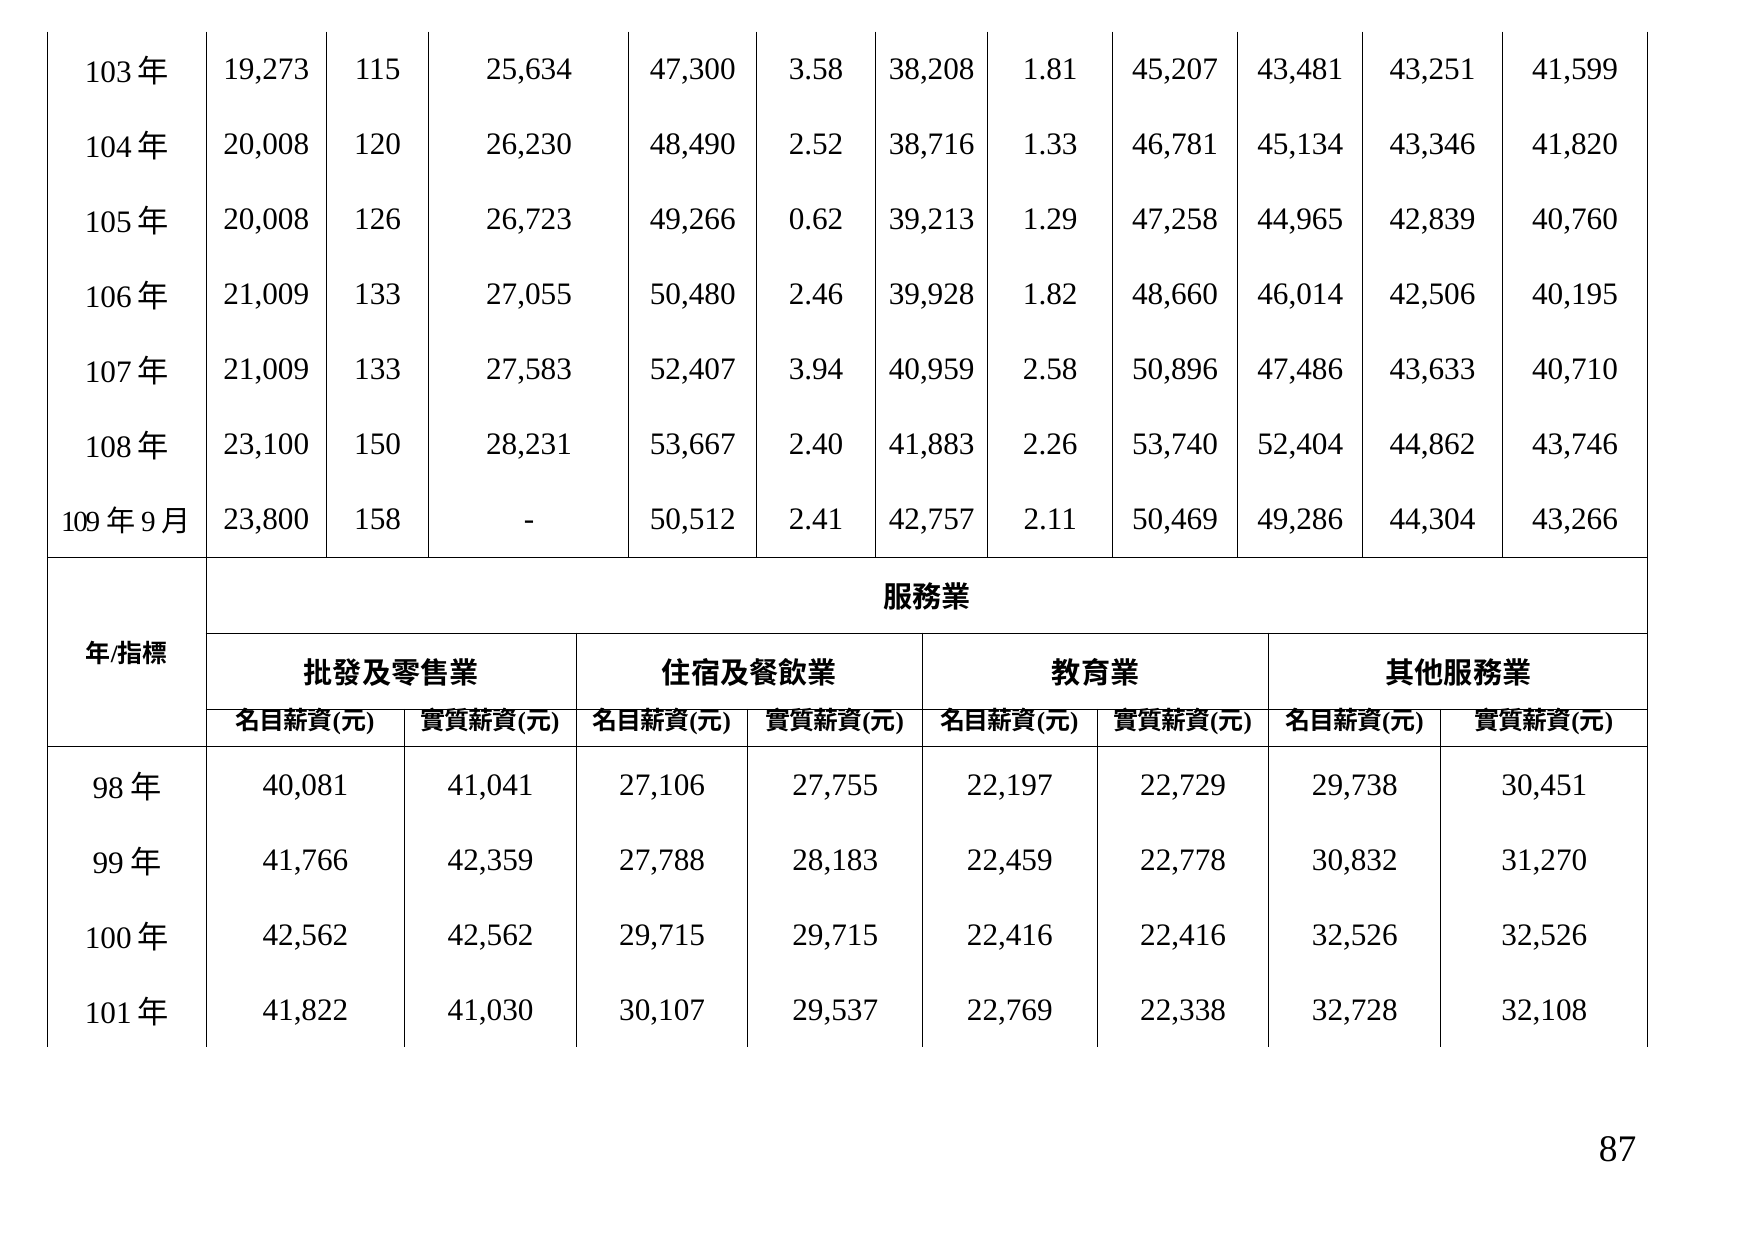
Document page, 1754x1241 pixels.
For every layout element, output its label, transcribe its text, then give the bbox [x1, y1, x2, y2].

table_cell 41,820 [1503, 107, 1647, 182]
table_cell 46,014 [1238, 257, 1362, 332]
table_cell 名目薪資(元) [207, 710, 404, 746]
table_cell 1.29 [988, 182, 1112, 257]
table_cell 43,481 [1238, 32, 1362, 107]
table_cell 100年 [48, 897, 206, 972]
table_cell 42,506 [1363, 257, 1502, 332]
table_cell 22,769 [923, 972, 1097, 1047]
table_cell 2.46 [757, 257, 875, 332]
table_cell 27,755 [748, 747, 922, 822]
table_cell 109年9月 [48, 482, 206, 557]
table_cell 名目薪資(元) [923, 710, 1097, 746]
table_cell 26,230 [429, 107, 628, 182]
table_cell 115 [327, 32, 428, 107]
table_cell 32,108 [1441, 972, 1647, 1047]
table_cell 30,107 [577, 972, 747, 1047]
table_cell 42,562 [207, 897, 404, 972]
table_cell 年/指標 [48, 558, 206, 746]
table_cell 41,599 [1503, 32, 1647, 107]
table_cell 106年 [48, 257, 206, 332]
table_cell 22,729 [1098, 747, 1268, 822]
table_cell 103年 [48, 32, 206, 107]
table_cell 22,416 [923, 897, 1097, 972]
table_cell 名目薪資(元) [1269, 710, 1440, 746]
table_cell 40,195 [1503, 257, 1647, 332]
table_cell 47,486 [1238, 332, 1362, 407]
table_cell 41,766 [207, 822, 404, 897]
table_cell 44,965 [1238, 182, 1362, 257]
table_cell 50,469 [1113, 482, 1237, 557]
table_cell 43,266 [1503, 482, 1647, 557]
table_cell 45,134 [1238, 107, 1362, 182]
table_cell 服務業 [207, 558, 1647, 633]
table_cell 22,416 [1098, 897, 1268, 972]
table_cell 38,208 [876, 32, 987, 107]
table_cell 21,009 [207, 332, 326, 407]
table_cell 23,800 [207, 482, 326, 557]
table_cell 41,041 [405, 747, 576, 822]
table_cell 46,781 [1113, 107, 1237, 182]
table_cell 50,512 [629, 482, 756, 557]
table_cell 53,667 [629, 407, 756, 482]
table_cell 29,738 [1269, 747, 1440, 822]
table_cell 30,832 [1269, 822, 1440, 897]
table_cell 2.58 [988, 332, 1112, 407]
table_cell 3.58 [757, 32, 875, 107]
table_cell 43,746 [1503, 407, 1647, 482]
table_cell 23,100 [207, 407, 326, 482]
table_cell 40,959 [876, 332, 987, 407]
table_cell 48,660 [1113, 257, 1237, 332]
table_cell 其他服務業 [1269, 634, 1647, 709]
table_cell 126 [327, 182, 428, 257]
table_cell 28,183 [748, 822, 922, 897]
table_cell 29,715 [748, 897, 922, 972]
table_cell 1.82 [988, 257, 1112, 332]
table_cell 52,407 [629, 332, 756, 407]
table_cell 19,273 [207, 32, 326, 107]
table_cell 2.52 [757, 107, 875, 182]
table_cell 25,634 [429, 32, 628, 107]
table_cell 2.26 [988, 407, 1112, 482]
table_cell 150 [327, 407, 428, 482]
table_cell 實質薪資(元) [1098, 710, 1268, 746]
table_cell 50,896 [1113, 332, 1237, 407]
table_cell 45,207 [1113, 32, 1237, 107]
table_cell - [429, 482, 628, 557]
table_cell 107年 [48, 332, 206, 407]
table_cell 實質薪資(元) [748, 710, 922, 746]
table_cell 39,928 [876, 257, 987, 332]
table_cell 52,404 [1238, 407, 1362, 482]
table_cell 2.40 [757, 407, 875, 482]
table_cell 40,760 [1503, 182, 1647, 257]
table_cell 120 [327, 107, 428, 182]
table_cell 26,723 [429, 182, 628, 257]
table_cell 42,359 [405, 822, 576, 897]
table_cell 41,883 [876, 407, 987, 482]
table_cell 20,008 [207, 107, 326, 182]
table_cell 105年 [48, 182, 206, 257]
table_cell 3.94 [757, 332, 875, 407]
table_cell 47,258 [1113, 182, 1237, 257]
table_cell 21,009 [207, 257, 326, 332]
table_cell 批發及零售業 [207, 634, 576, 709]
table_cell 43,251 [1363, 32, 1502, 107]
table_cell 1.81 [988, 32, 1112, 107]
table_cell 22,197 [923, 747, 1097, 822]
table_cell 49,286 [1238, 482, 1362, 557]
table_cell 48,490 [629, 107, 756, 182]
table_cell 29,715 [577, 897, 747, 972]
table_cell 28,231 [429, 407, 628, 482]
table_cell 實質薪資(元) [1441, 710, 1647, 746]
table_cell 22,338 [1098, 972, 1268, 1047]
table_cell 133 [327, 332, 428, 407]
table_cell 42,757 [876, 482, 987, 557]
table_cell 教育業 [923, 634, 1268, 709]
table_cell 104年 [48, 107, 206, 182]
table_cell 43,346 [1363, 107, 1502, 182]
table_cell 32,526 [1269, 897, 1440, 972]
table_cell 22,778 [1098, 822, 1268, 897]
table_cell 30,451 [1441, 747, 1647, 822]
table_cell 39,213 [876, 182, 987, 257]
table_cell 43,633 [1363, 332, 1502, 407]
table_cell 42,839 [1363, 182, 1502, 257]
table_cell 2.41 [757, 482, 875, 557]
table_cell 住宿及餐飲業 [577, 634, 922, 709]
table_cell 42,562 [405, 897, 576, 972]
table_cell 38,716 [876, 107, 987, 182]
table_cell 41,822 [207, 972, 404, 1047]
table_cell 27,583 [429, 332, 628, 407]
table_cell 22,459 [923, 822, 1097, 897]
table_cell 44,862 [1363, 407, 1502, 482]
table_cell 133 [327, 257, 428, 332]
table_cell 31,270 [1441, 822, 1647, 897]
table_cell 0.62 [757, 182, 875, 257]
table_cell 41,030 [405, 972, 576, 1047]
table_cell 27,055 [429, 257, 628, 332]
table_cell 40,081 [207, 747, 404, 822]
table_cell 158 [327, 482, 428, 557]
table_cell 108年 [48, 407, 206, 482]
table_cell 40,710 [1503, 332, 1647, 407]
table_cell 99年 [48, 822, 206, 897]
table_cell 98年 [48, 747, 206, 822]
table_cell 53,740 [1113, 407, 1237, 482]
table_cell 2.11 [988, 482, 1112, 557]
table_cell 29,537 [748, 972, 922, 1047]
table_cell 101年 [48, 972, 206, 1047]
table_cell 27,788 [577, 822, 747, 897]
table_cell 32,728 [1269, 972, 1440, 1047]
table_cell 32,526 [1441, 897, 1647, 972]
table_cell 27,106 [577, 747, 747, 822]
table_cell 50,480 [629, 257, 756, 332]
table_cell 名目薪資(元) [577, 710, 747, 746]
table_cell 20,008 [207, 182, 326, 257]
table_cell 47,300 [629, 32, 756, 107]
table_cell 實質薪資(元) [405, 710, 576, 746]
table_cell 1.33 [988, 107, 1112, 182]
table_cell 44,304 [1363, 482, 1502, 557]
table_cell 49,266 [629, 182, 756, 257]
